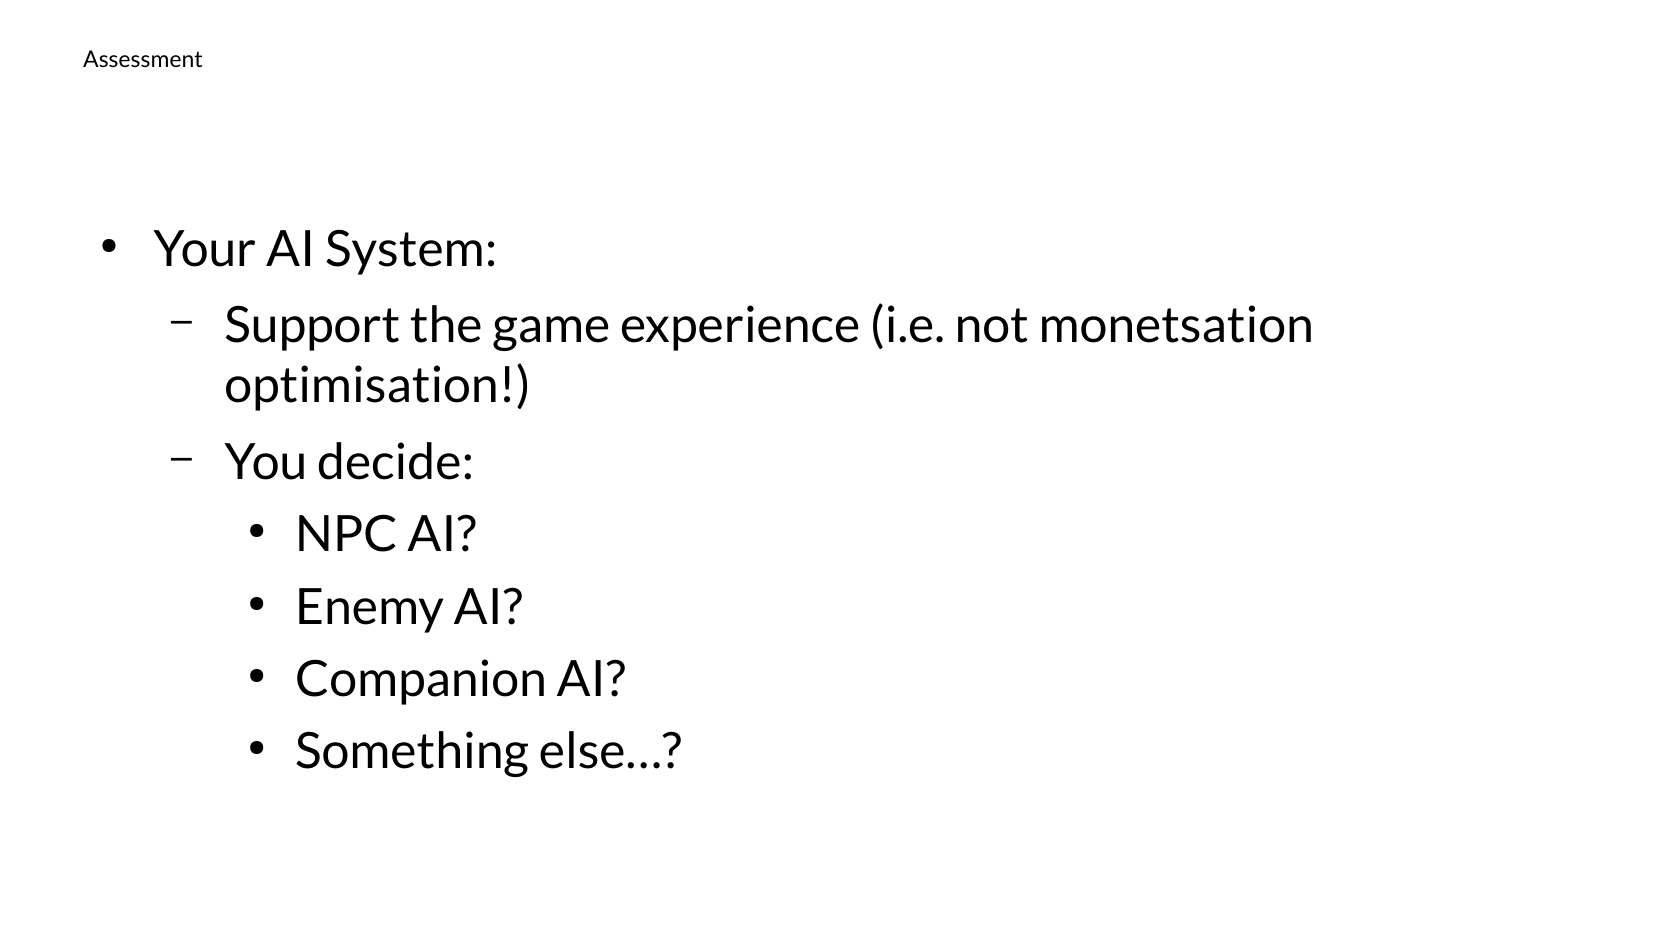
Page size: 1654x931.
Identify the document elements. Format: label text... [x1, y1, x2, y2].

title Assessment [83, 0, 1571, 119]
list Your AI System: Support the game experience (i.e. not monetsation optimisation!) You decide: NPC AI? Enemy AI? Companion AI? Something else…? [82, 217, 1571, 839]
